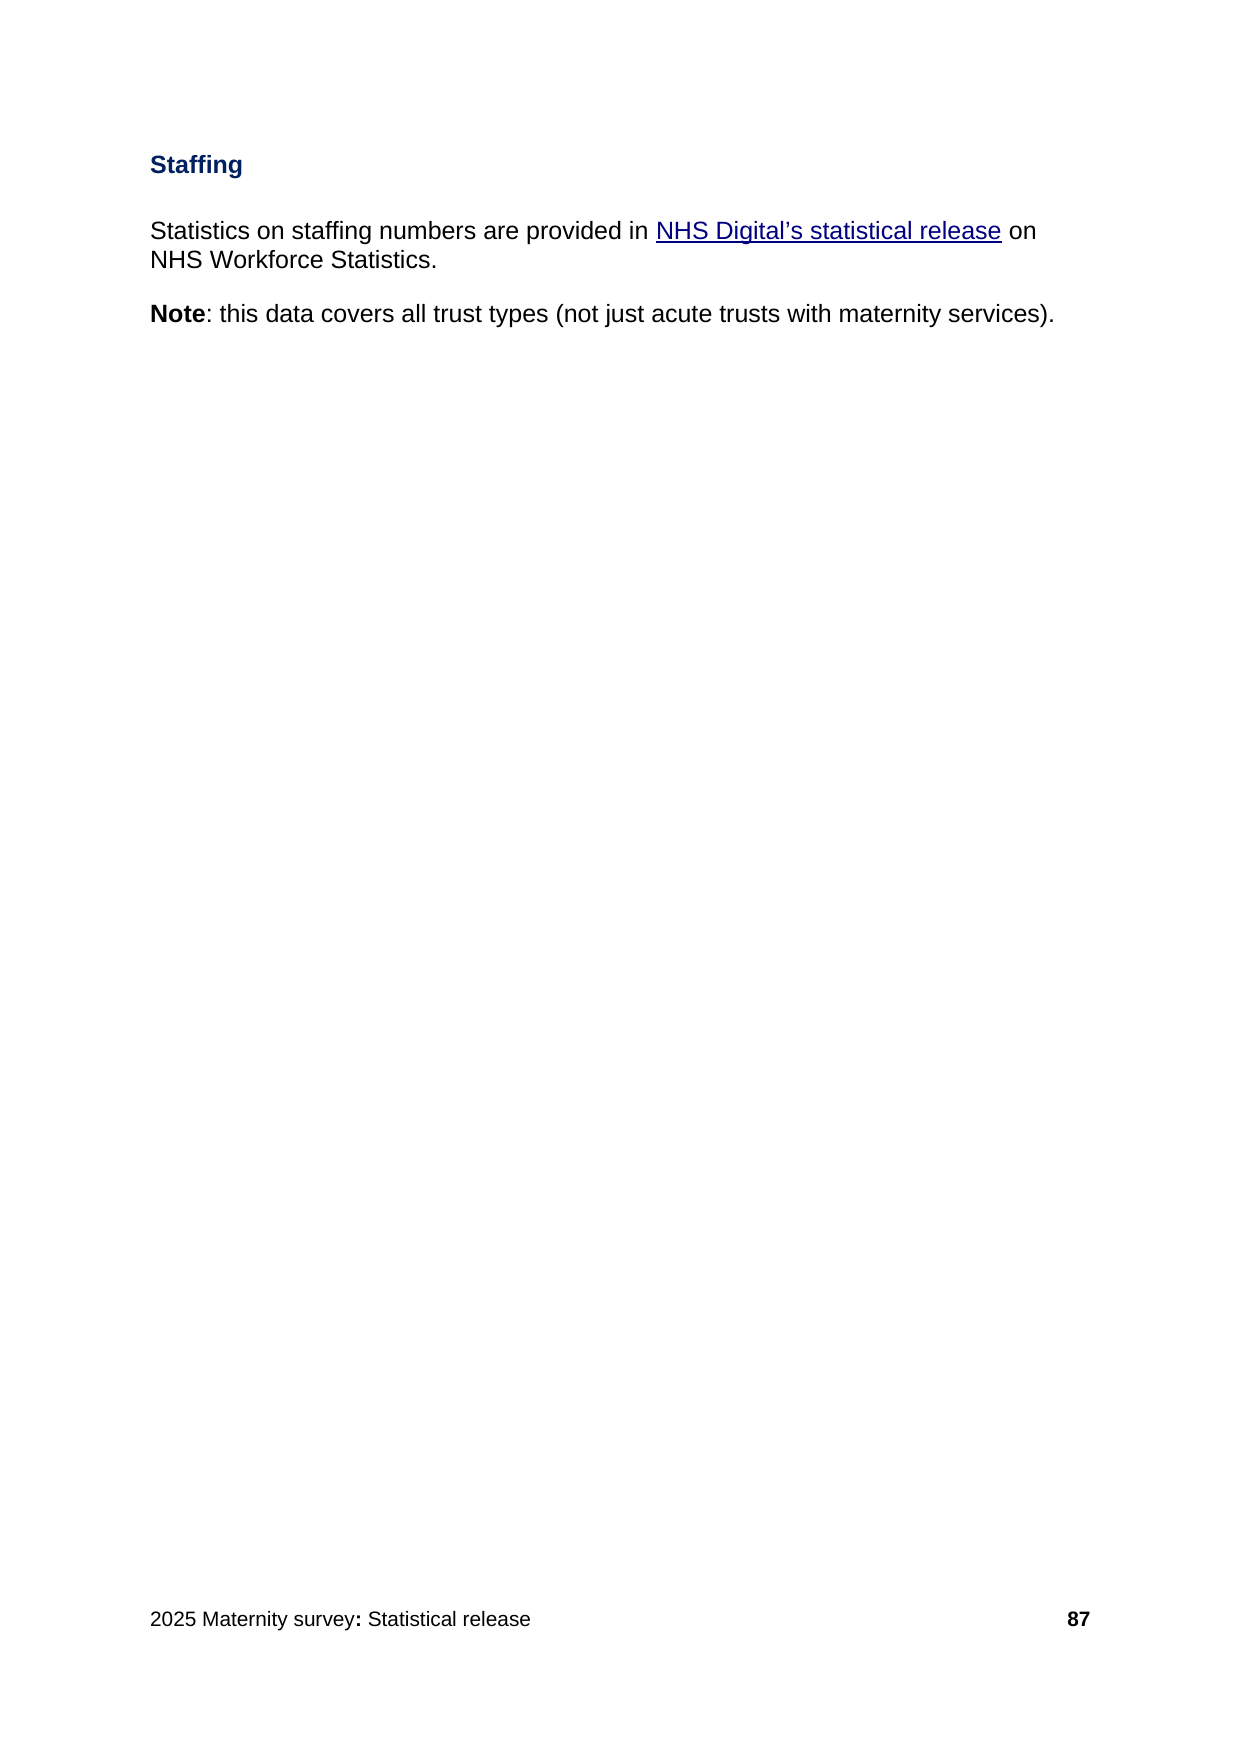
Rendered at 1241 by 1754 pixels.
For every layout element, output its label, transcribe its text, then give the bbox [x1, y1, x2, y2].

subtitle Staffing [150, 150, 1090, 179]
text Statistics on staffing numbers are provided in NHS Digital’s statistical release on NHS Workforce Statistics. [150, 216, 1090, 274]
text Note: this data covers all trust types (not just acute trusts with maternity services). [150, 299, 1090, 327]
